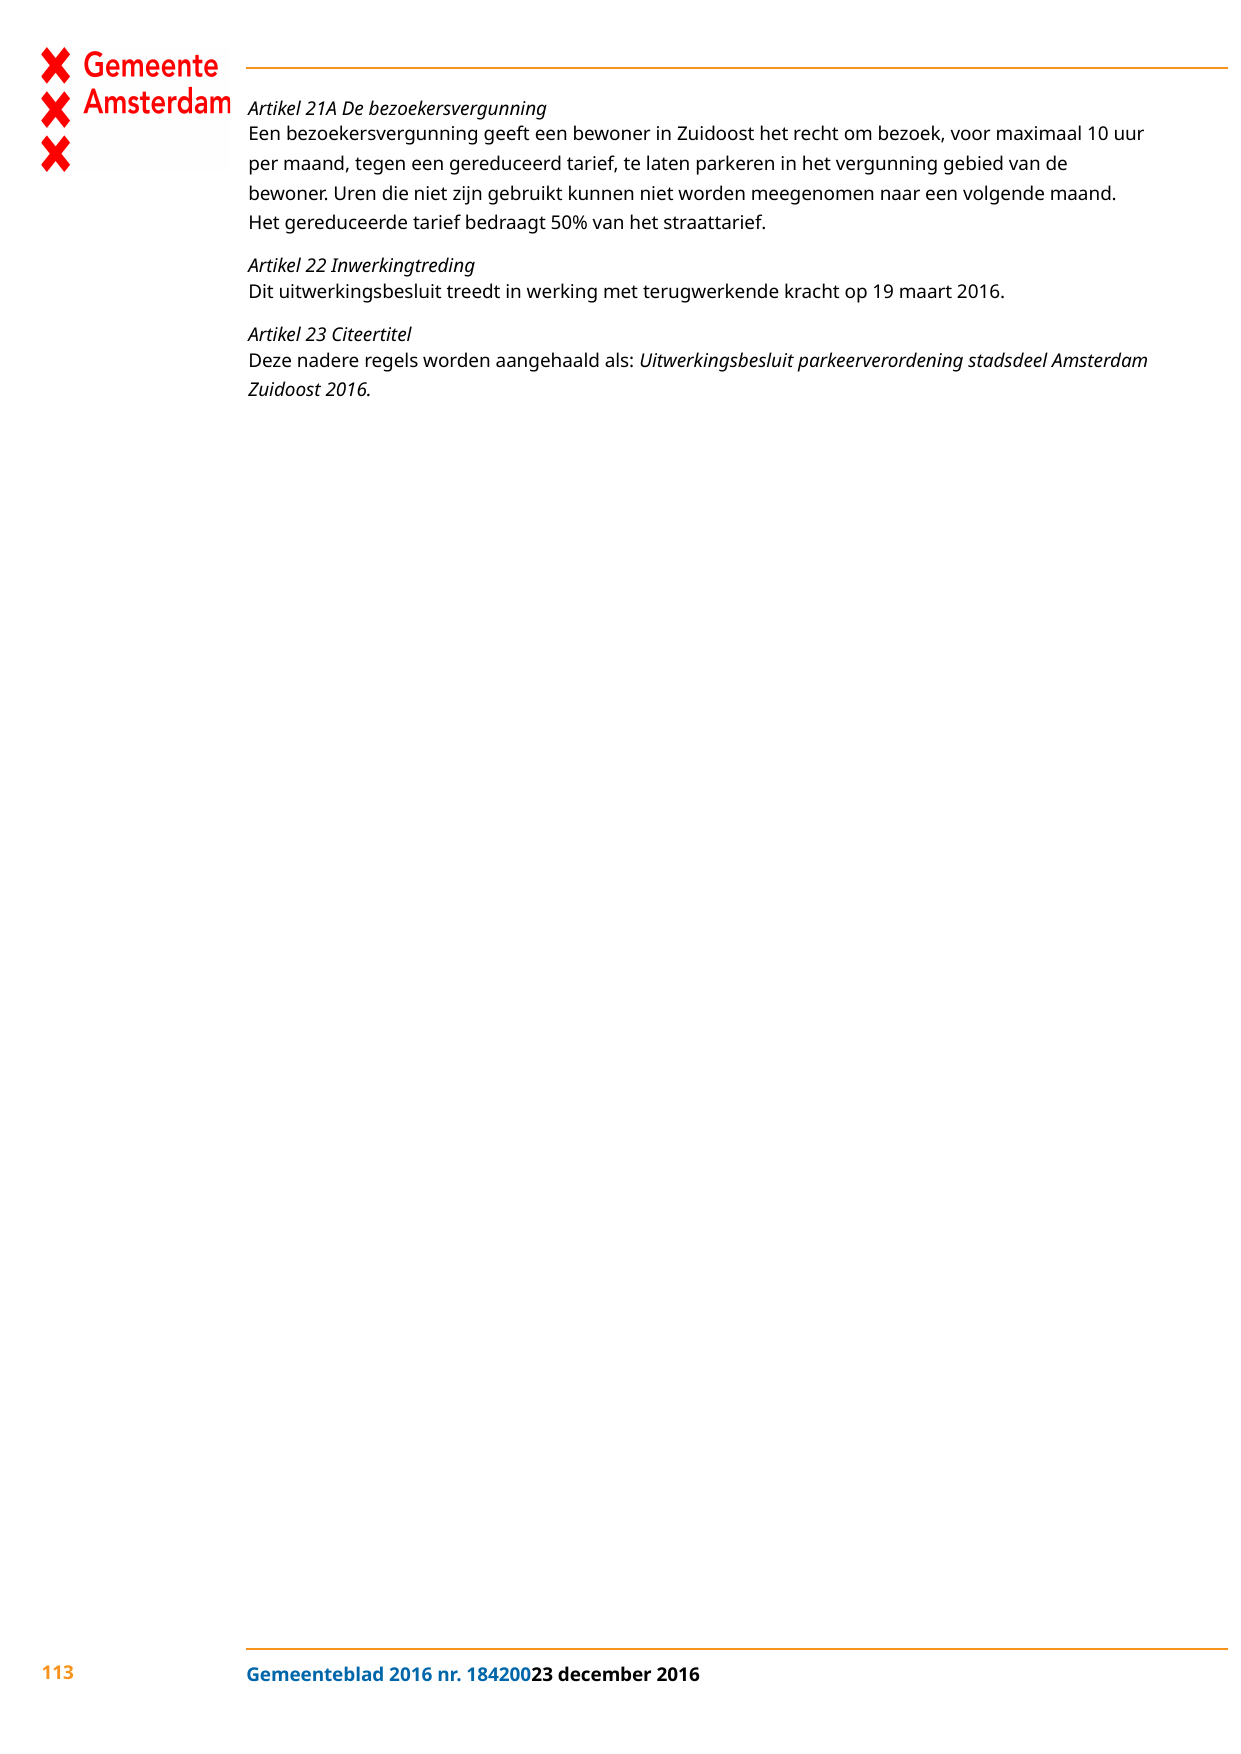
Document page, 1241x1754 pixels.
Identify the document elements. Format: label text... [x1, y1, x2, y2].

text Een bezoekersvergunning geeft een bewoner in Zuidoost het recht om bezoek, voor maximaal 10 uur per maand, tegen een gereduceerd tarief, te laten parkeren in het vergunning gebied van de bewoner. Uren die niet zijn gebruikt kunnen niet worden meegenomen naar een volgende maand. Het gereduceerde tarief bedraagt 50% van het straattarief. [248, 121, 1152, 235]
text Artikel 23 Citeertitel [248, 321, 1152, 347]
picture [41, 47, 231, 172]
text Artikel 21A De bezoekersvergunning [248, 95, 1152, 121]
text Deze nadere regels worden aangehaald als: Uitwerkingsbesluit parkeerverordening stadsdeel Amsterdam Zuidoost 2016. [248, 347, 1152, 402]
text Artikel 22 Inwerkingtreding [248, 252, 1152, 278]
text Dit uitwerkingsbesluit treedt in werking met terugwerkende kracht op 19 maart 2016. [248, 278, 1152, 304]
